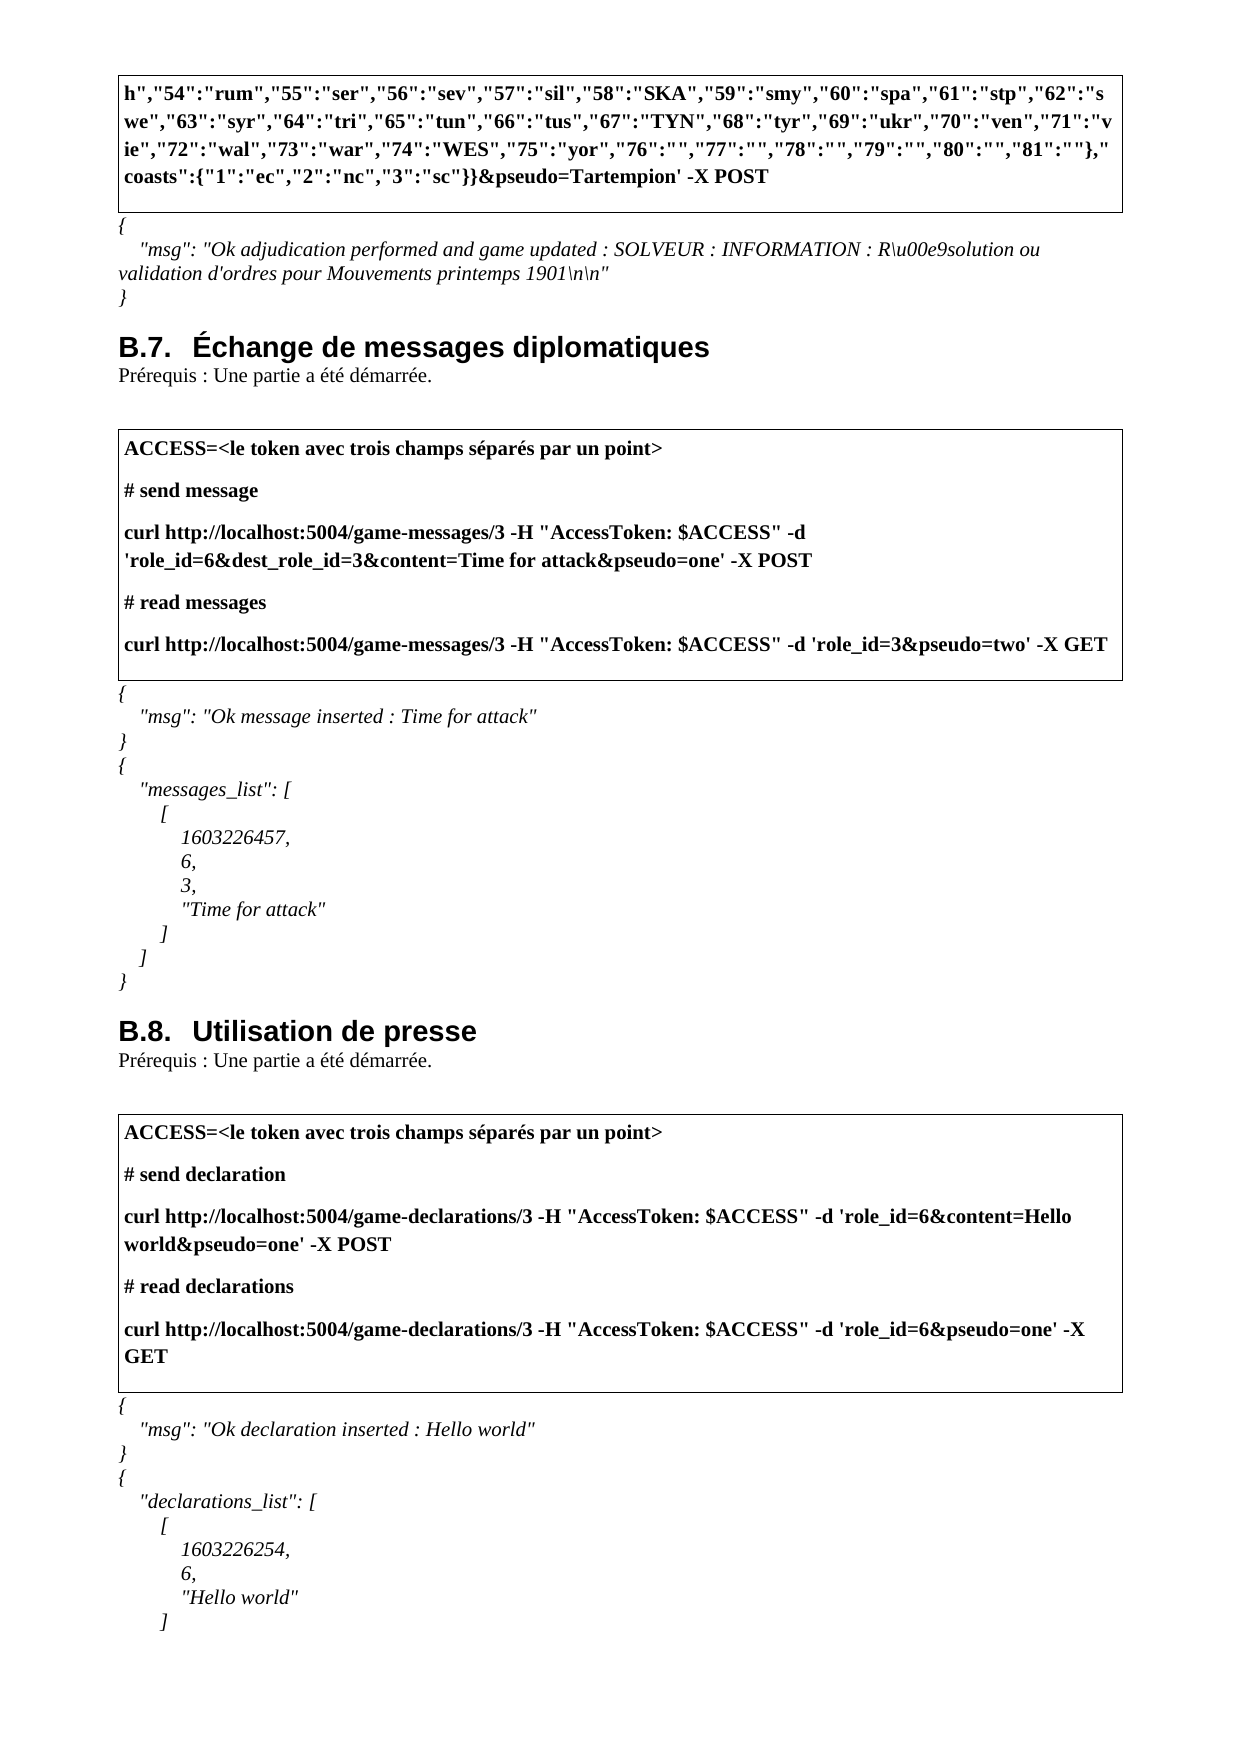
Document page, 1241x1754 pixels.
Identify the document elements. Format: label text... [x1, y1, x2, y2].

text 1603226254, [118, 1537, 1122, 1561]
text "msg": "Ok message inserted : Time for attack" [118, 704, 1122, 728]
subtitle Échange de messages diplomatiques [118, 329, 1122, 363]
text { [118, 1393, 1122, 1417]
text } [118, 1441, 1122, 1465]
text 1603226457, [118, 825, 1122, 849]
text ] [118, 1609, 1122, 1633]
text Prérequis : Une partie a été démarrée. [118, 363, 1122, 387]
text "msg": "Ok declaration inserted : Hello world" [118, 1417, 1122, 1441]
text 6, [118, 849, 1122, 873]
text 3, [118, 873, 1122, 897]
text { [118, 1465, 1122, 1489]
text "Time for attack" [118, 897, 1122, 921]
table_header ACCESS=<le token avec trois champs séparés par un point> # send message curl http://localhost:5004/game-messages/3 -H "AccessToken: $ACCESS" -d 'role_id=6&dest_role_id=3&content=Time for attack&pseudo=one' -X POST # read messages curl http://localhost:5004/game-messages/3 -H "AccessToken: $ACCESS" -d 'role_id=3&pseudo=two' -X GET [119, 430, 1122, 680]
text } [118, 728, 1122, 753]
subtitle Utilisation de presse [118, 1014, 1122, 1048]
text "messages_list": [ [118, 777, 1122, 801]
text } [118, 969, 1122, 993]
text { [118, 753, 1122, 777]
text [ [118, 1513, 1122, 1537]
text "declarations_list": [ [118, 1489, 1122, 1513]
text "msg": "Ok adjudication performed and game updated : SOLVEUR : INFORMATION : R\u00e9solution ou validation d'ordres pour Mouvements printemps 1901\n\n" [118, 237, 1122, 285]
text [ [118, 801, 1122, 825]
text "Hello world" [118, 1585, 1122, 1609]
text ] [118, 945, 1122, 969]
text ] [118, 921, 1122, 945]
text { [118, 681, 1122, 704]
text Prérequis : Une partie a été démarrée. [118, 1048, 1122, 1072]
table_header ACCESS=<le token avec trois champs séparés par un point> # send declaration curl http://localhost:5004/game-declarations/3 -H "AccessToken: $ACCESS" -d 'role_id=6&content=Hello world&pseudo=one' -X POST # read declarations curl http://localhost:5004/game-declarations/3 -H "AccessToken: $ACCESS" -d 'role_id=6&pseudo=one' -X GET [119, 1115, 1122, 1392]
table_header h","54":"rum","55":"ser","56":"sev","57":"sil","58":"SKA","59":"smy","60":"spa","61":"stp","62":"swe","63":"syr","64":"tri","65":"tun","66":"tus","67":"TYN","68":"tyr","69":"ukr","70":"ven","71":"vie","72":"wal","73":"war","74":"WES","75":"yor","76":"","77":"","78":"","79":"","80":"","81":""},"coasts":{"1":"ec","2":"nc","3":"sc"}}&pseudo=Tartempion' -X POST [119, 76, 1122, 212]
text 6, [118, 1561, 1122, 1585]
text } [118, 285, 1122, 309]
text { [118, 213, 1122, 237]
